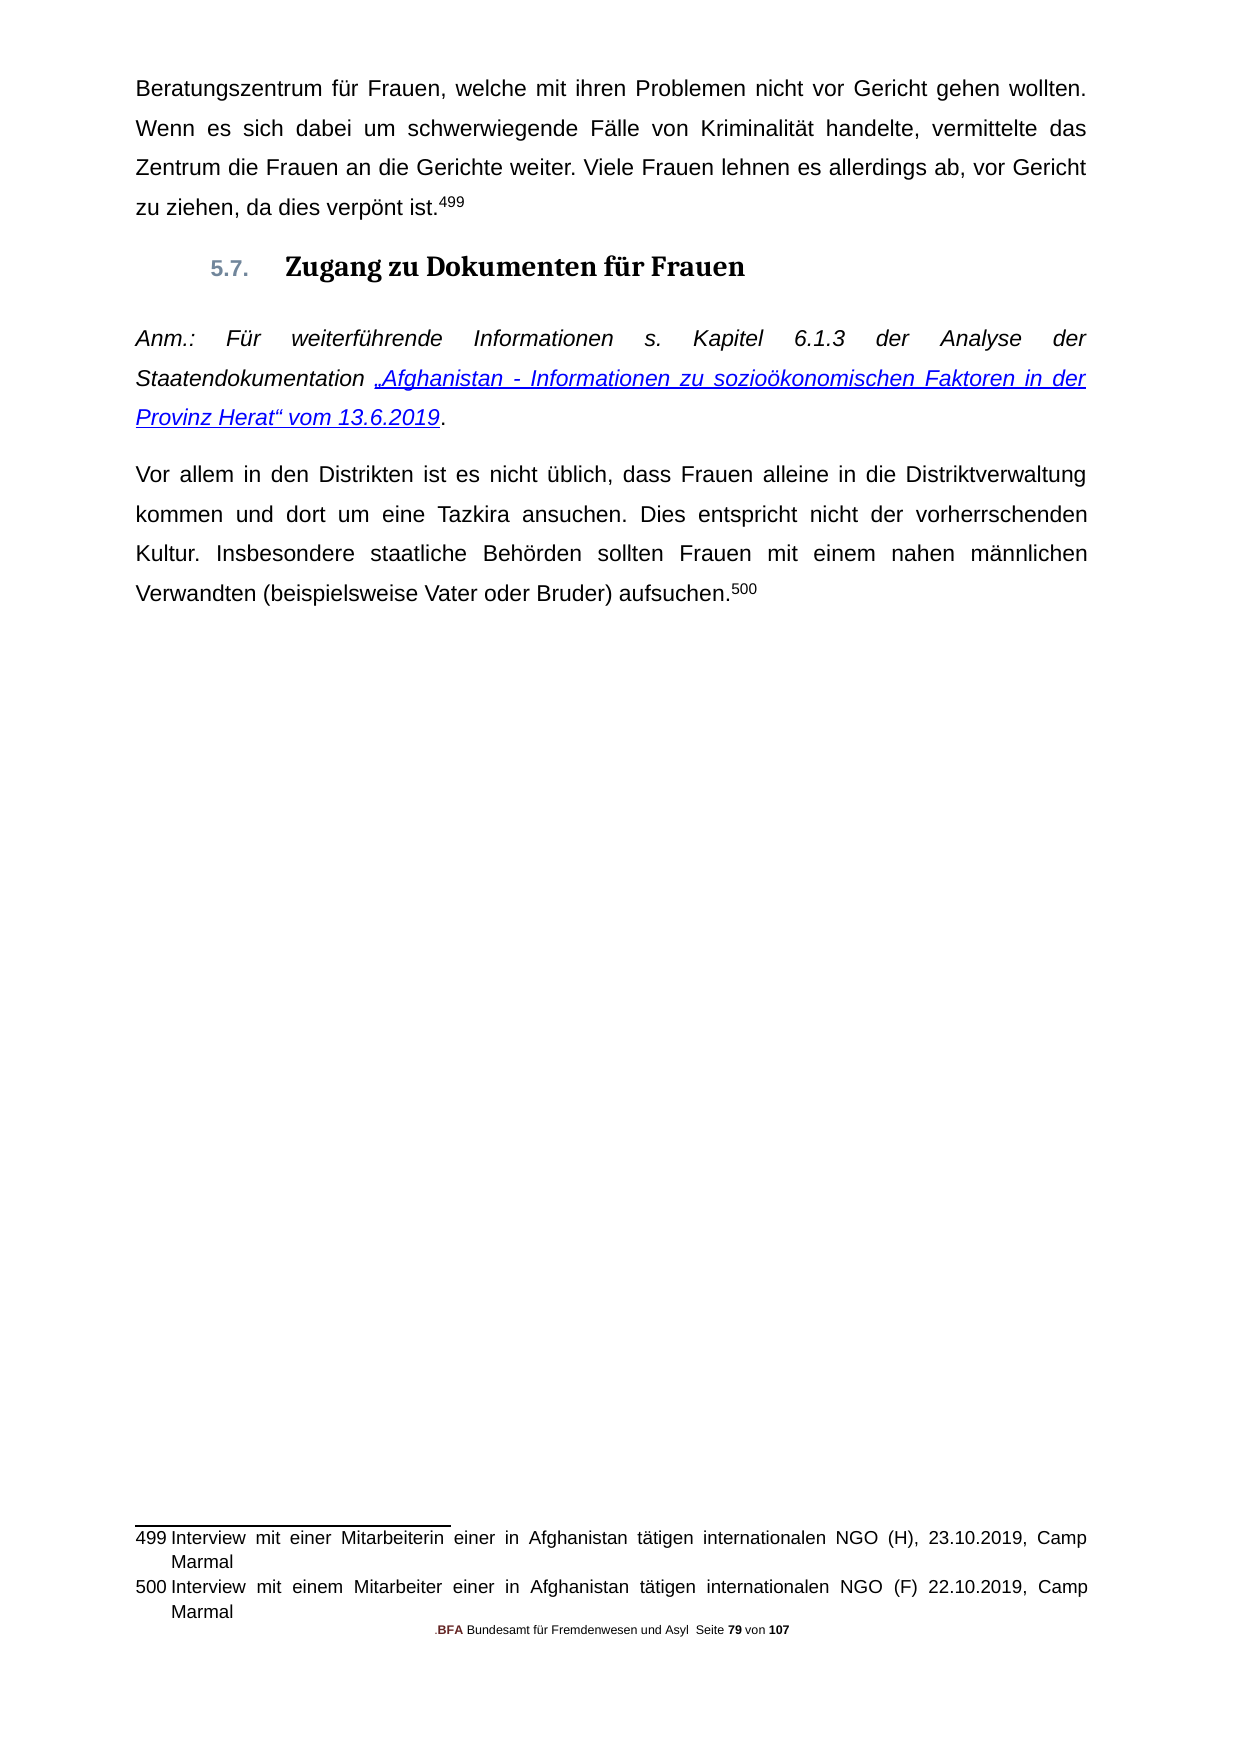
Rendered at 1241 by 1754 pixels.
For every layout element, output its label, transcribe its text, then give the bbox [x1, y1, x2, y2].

text Interview mit einem Mitarbeiter einer in Afghanistan tätigen internationalen NGO (F) 22.10.2019, Camp Marmal [135, 1576, 1088, 1622]
text Interview mit einer Mitarbeiterin einer in Afghanistan tätigen internationalen NGO (H), 23.10.2019, Camp Marmal [135, 1526, 1088, 1573]
text Beratungszentrum für Frauen, welche mit ihren Problemen nicht vor Gericht gehen wollten. Wenn es sich dabei um schwerwiegende Fälle von Kriminalität handelte, vermittelte das Zentrum die Frauen an die Gerichte weiter. Viele Frauen lehnen es allerdings ab, vor Gericht zu ziehen, da dies verpönt ist. [135, 75, 1088, 220]
subtitle Zugang zu Dokumenten für Frauen [210, 251, 1088, 284]
text Vor allem in den Distrikten ist es nicht üblich, dass Frauen alleine in die Distriktverwaltung kommen und dort um eine Tazkira ansuchen. Dies entspricht nicht der vorherrschenden Kultur. Insbesondere staatliche Behörden sollten Frauen mit einem nahen männlichen Verwandten (beispielsweise Vater oder Bruder) aufsuchen. [135, 461, 1088, 606]
text Anm.: Für weiterführende Informationen s. Kapitel 6.1.3 der Analyse der Staatendokumentation „Afghanistan - Informationen zu sozioökonomischen Faktoren in der Provinz Herat“ vom 13.6.2019. [135, 325, 1088, 430]
